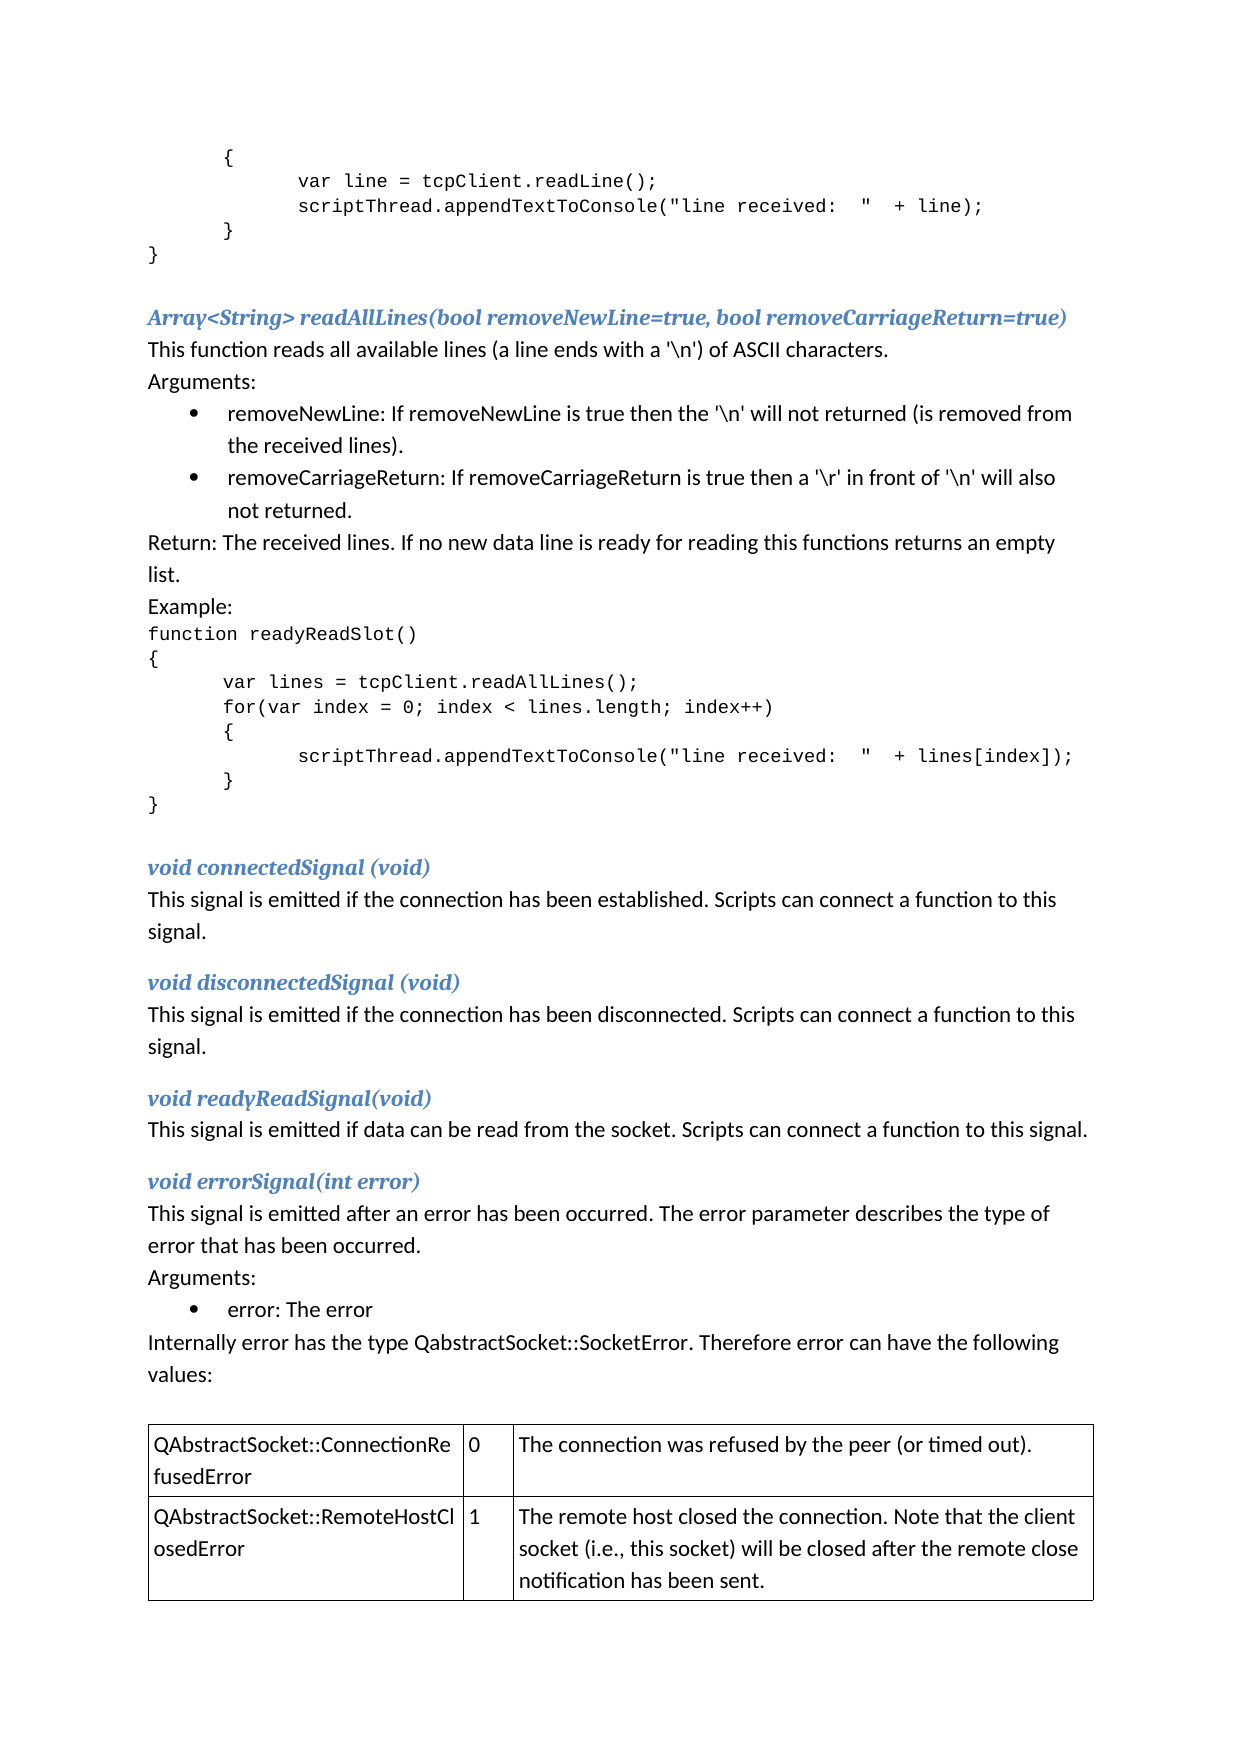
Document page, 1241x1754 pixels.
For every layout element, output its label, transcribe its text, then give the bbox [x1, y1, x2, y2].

list Internally error has the type QabstractSocket::SocketError. Therefore error can have the following values: [148, 1328, 1093, 1388]
subtitle void errorSignal(int error) [148, 1169, 1093, 1195]
text Example: [148, 592, 1093, 620]
text var lines = tcpClient.readAllLines(); [148, 673, 1093, 694]
table_header 0 [464, 1425, 513, 1496]
text This function reads all available lines (a line ends with a '\n') of ASCII characters. [148, 335, 1093, 363]
subtitle void disconnectedSignal (void) [148, 970, 1093, 996]
list removeNewLine: If removeNewLine is true then the '\n' will not returned (is removed from the received lines). [190, 399, 1093, 459]
text Arguments: [148, 1263, 1093, 1291]
text scriptThread.appendTextToConsole("line received: " + line); [148, 196, 1093, 218]
text } [148, 221, 1093, 242]
text } [148, 245, 1093, 266]
table_header QAbstractSocket::ConnectionRefusedError [149, 1425, 463, 1496]
text This signal is emitted if the connection has been established. Scripts can connect a function to this signal. [148, 885, 1093, 945]
table_cell The remote host closed the connection. Note that the client socket (i.e., this socket) will be closed after the remote close notification has been sent. [514, 1497, 1093, 1600]
subtitle void readyReadSignal(void) [148, 1085, 1093, 1112]
table_header The connection was refused by the peer (or timed out). [514, 1425, 1093, 1496]
text This signal is emitted if the connection has been disconnected. Scripts can connect a function to this signal. [148, 1000, 1093, 1060]
text for(var index = 0; index < lines.length; index++) [148, 698, 1093, 719]
text } [148, 771, 1093, 792]
list error: The error [190, 1295, 1093, 1323]
text This signal is emitted after an error has been occurred. The error parameter describes the type of error that has been occurred. [148, 1199, 1093, 1259]
table_cell QAbstractSocket::RemoteHostClosedError [149, 1497, 463, 1600]
text function readyReadSlot() [148, 624, 1093, 646]
text Arguments: [148, 367, 1093, 395]
text This signal is emitted if data can be read from the socket. Scripts can connect a function to this signal. [148, 1116, 1093, 1144]
list removeCarriageReturn: If removeCarriageReturn is true then a '\r' in front of '\n' will also not returned. [190, 463, 1093, 524]
text scriptThread.appendTextToConsole("line received: " + lines[index]); [148, 746, 1093, 768]
text { [148, 649, 1093, 670]
text } [148, 795, 1093, 816]
table_cell 1 [464, 1497, 513, 1600]
subtitle Array<String> readAllLines(bool removeNewLine=true, bool removeCarriageReturn=true) [148, 304, 1093, 331]
text { [148, 722, 1093, 743]
text Return: The received lines. If no new data line is ready for reading this functions returns an empty list. [148, 528, 1093, 588]
text var line = tcpClient.readLine(); [148, 172, 1093, 193]
text { [148, 148, 1093, 169]
subtitle void connectedSignal (void) [148, 854, 1093, 881]
